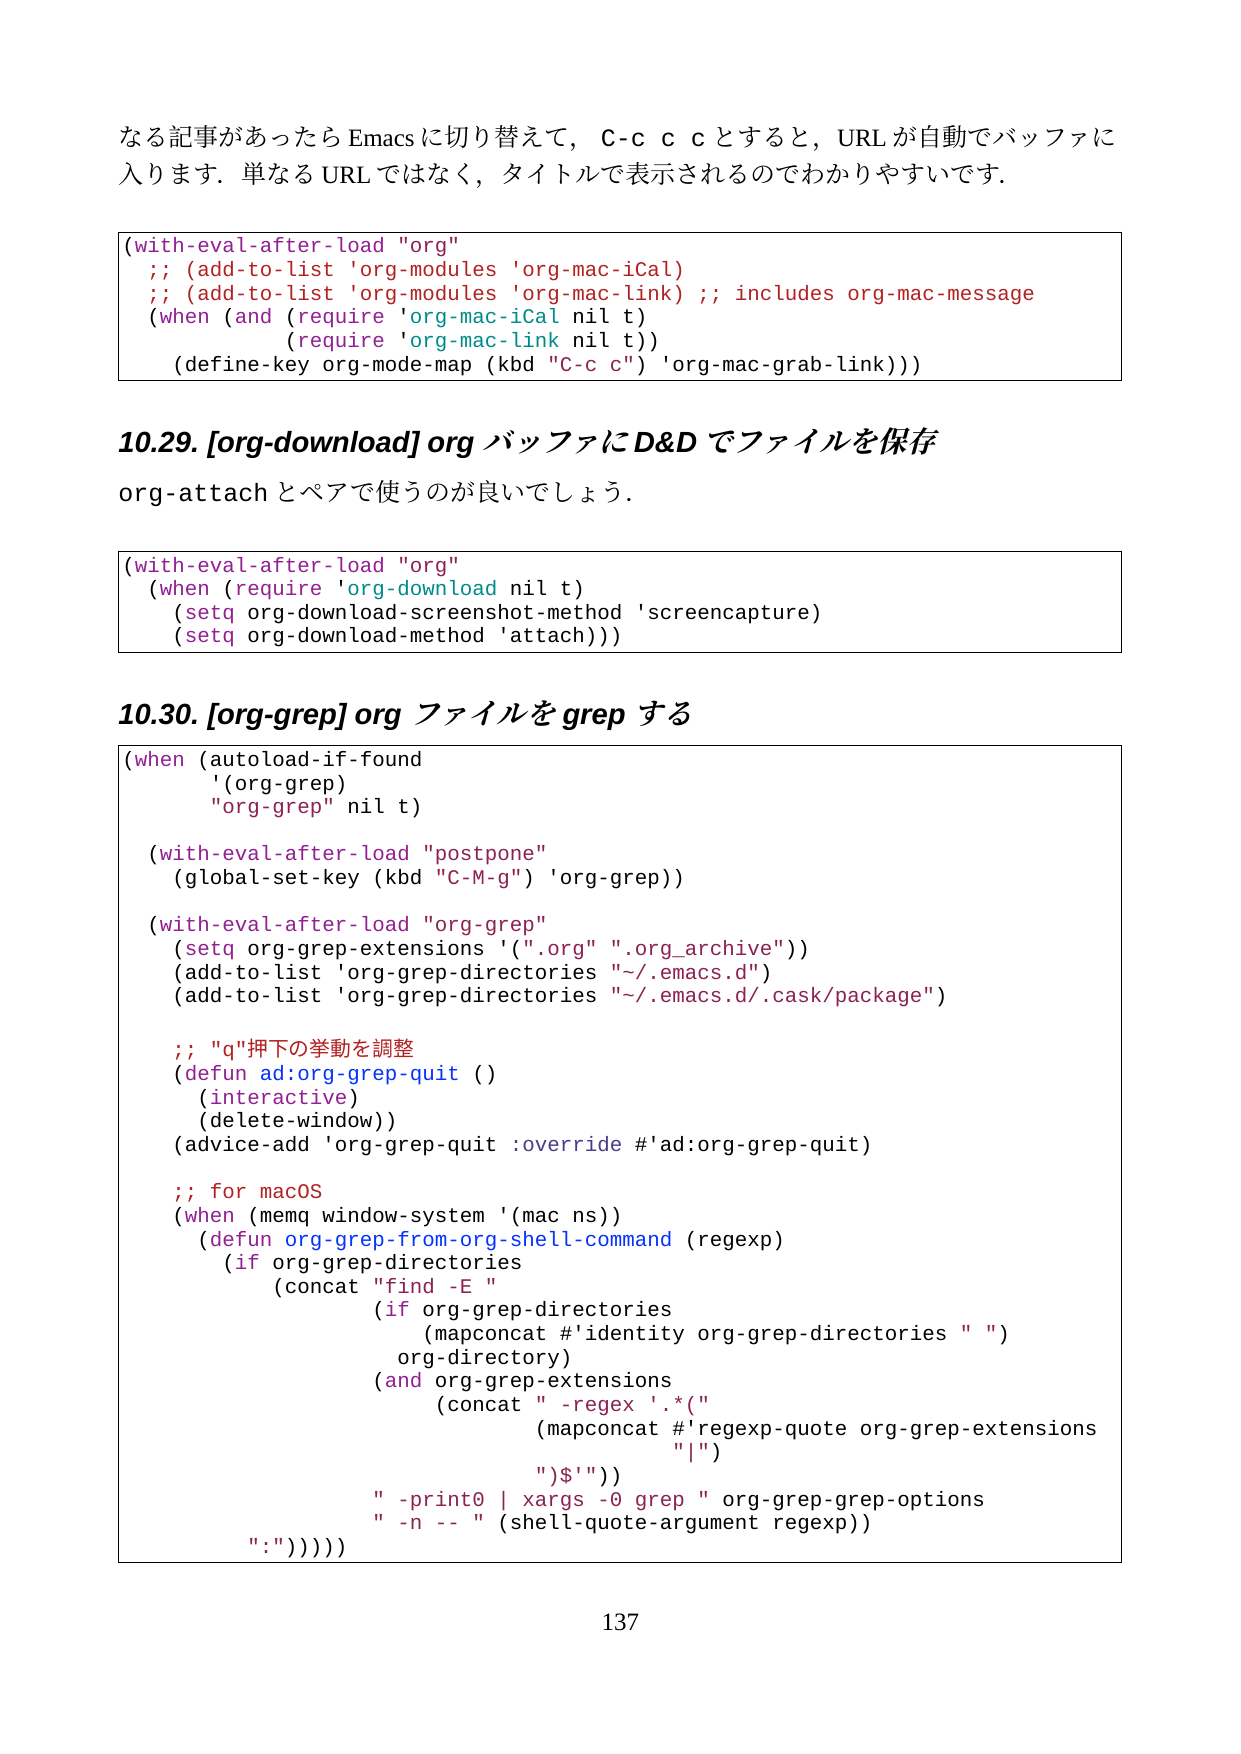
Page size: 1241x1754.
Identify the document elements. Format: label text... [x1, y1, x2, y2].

subtitle [org-download] org バッファにD&Dでファイルを保存 [118, 419, 1122, 461]
text (mapconcat #'identity org-grep-directories " ") [119, 1319, 1121, 1343]
text (add-to-list 'org-grep-directories "~/.emacs.d") [119, 958, 1121, 981]
text (define-key org-mode-map (kbd "C-c c") 'org-mac-grab-link))) [119, 350, 1121, 380]
text " -n -- " (shell-quote-argument regexp)) [119, 1508, 1121, 1532]
text (defun ad:org-grep-quit () [119, 1059, 1121, 1083]
text ":"))))) [119, 1532, 1121, 1562]
text ;; (add-to-list 'org-modules 'org-mac-link) ;; includes org-mac-message [119, 279, 1121, 302]
text "org-grep" nil t) [119, 792, 1121, 816]
text なる記事があったらEmacsに切り替えて， C-c c c とすると，URLが自動でバッファに入ります．単なるURLではなく，タイトルで表示されるのでわかりやすいです． [118, 118, 1122, 219]
text (delete-window)) [119, 1106, 1121, 1130]
text (if org-grep-directories [119, 1296, 1121, 1319]
text (with-eval-after-load "postpone" [119, 839, 1121, 863]
text org-directory) [119, 1343, 1121, 1366]
text (mapconcat #'regexp-quote org-grep-extensions [119, 1414, 1121, 1437]
text (global-set-key (kbd "C-M-g") 'org-grep)) [119, 863, 1121, 887]
text (with-eval-after-load "org" [119, 552, 1121, 574]
text (when (memq window-system '(mac ns)) [119, 1201, 1121, 1224]
text (concat " -regex '.*(" [119, 1390, 1121, 1414]
text (if org-grep-directories [119, 1248, 1121, 1272]
text ;; "q"押下の挙動を調整 [119, 1029, 1121, 1059]
text org-attach とペアで使うのが良いでしょう． [118, 473, 1122, 538]
text (require 'org-mac-link nil t)) [119, 326, 1121, 350]
text (setq org-download-method 'attach))) [119, 622, 1121, 652]
text ")$'")) [119, 1461, 1121, 1485]
text (interactive) [119, 1083, 1121, 1106]
text ;; (add-to-list 'org-modules 'org-mac-iCal) [119, 255, 1121, 279]
text (and org-grep-extensions [119, 1366, 1121, 1390]
text (with-eval-after-load "org-grep" [119, 910, 1121, 934]
text (setq org-download-screenshot-method 'screencapture) [119, 598, 1121, 622]
text " -print0 | xargs -0 grep " org-grep-grep-options [119, 1485, 1121, 1508]
subtitle [org-grep] org ファイルを grep する [118, 691, 1122, 732]
text (when (and (require 'org-mac-iCal nil t) [119, 302, 1121, 326]
text ;; for macOS [119, 1177, 1121, 1201]
text (with-eval-after-load "org" [119, 233, 1121, 255]
text (concat "find -E " [119, 1272, 1121, 1296]
text (when (autoload-if-found [119, 746, 1121, 768]
text (when (require 'org-download nil t) [119, 574, 1121, 598]
text (advice-add 'org-grep-quit :override #'ad:org-grep-quit) [119, 1130, 1121, 1154]
text (add-to-list 'org-grep-directories "~/.emacs.d/.cask/package") [119, 981, 1121, 1005]
text '(org-grep) [119, 768, 1121, 792]
text (setq org-grep-extensions '(".org" ".org_archive")) [119, 934, 1121, 958]
text (defun org-grep-from-org-shell-command (regexp) [119, 1224, 1121, 1248]
text "|") [119, 1437, 1121, 1461]
